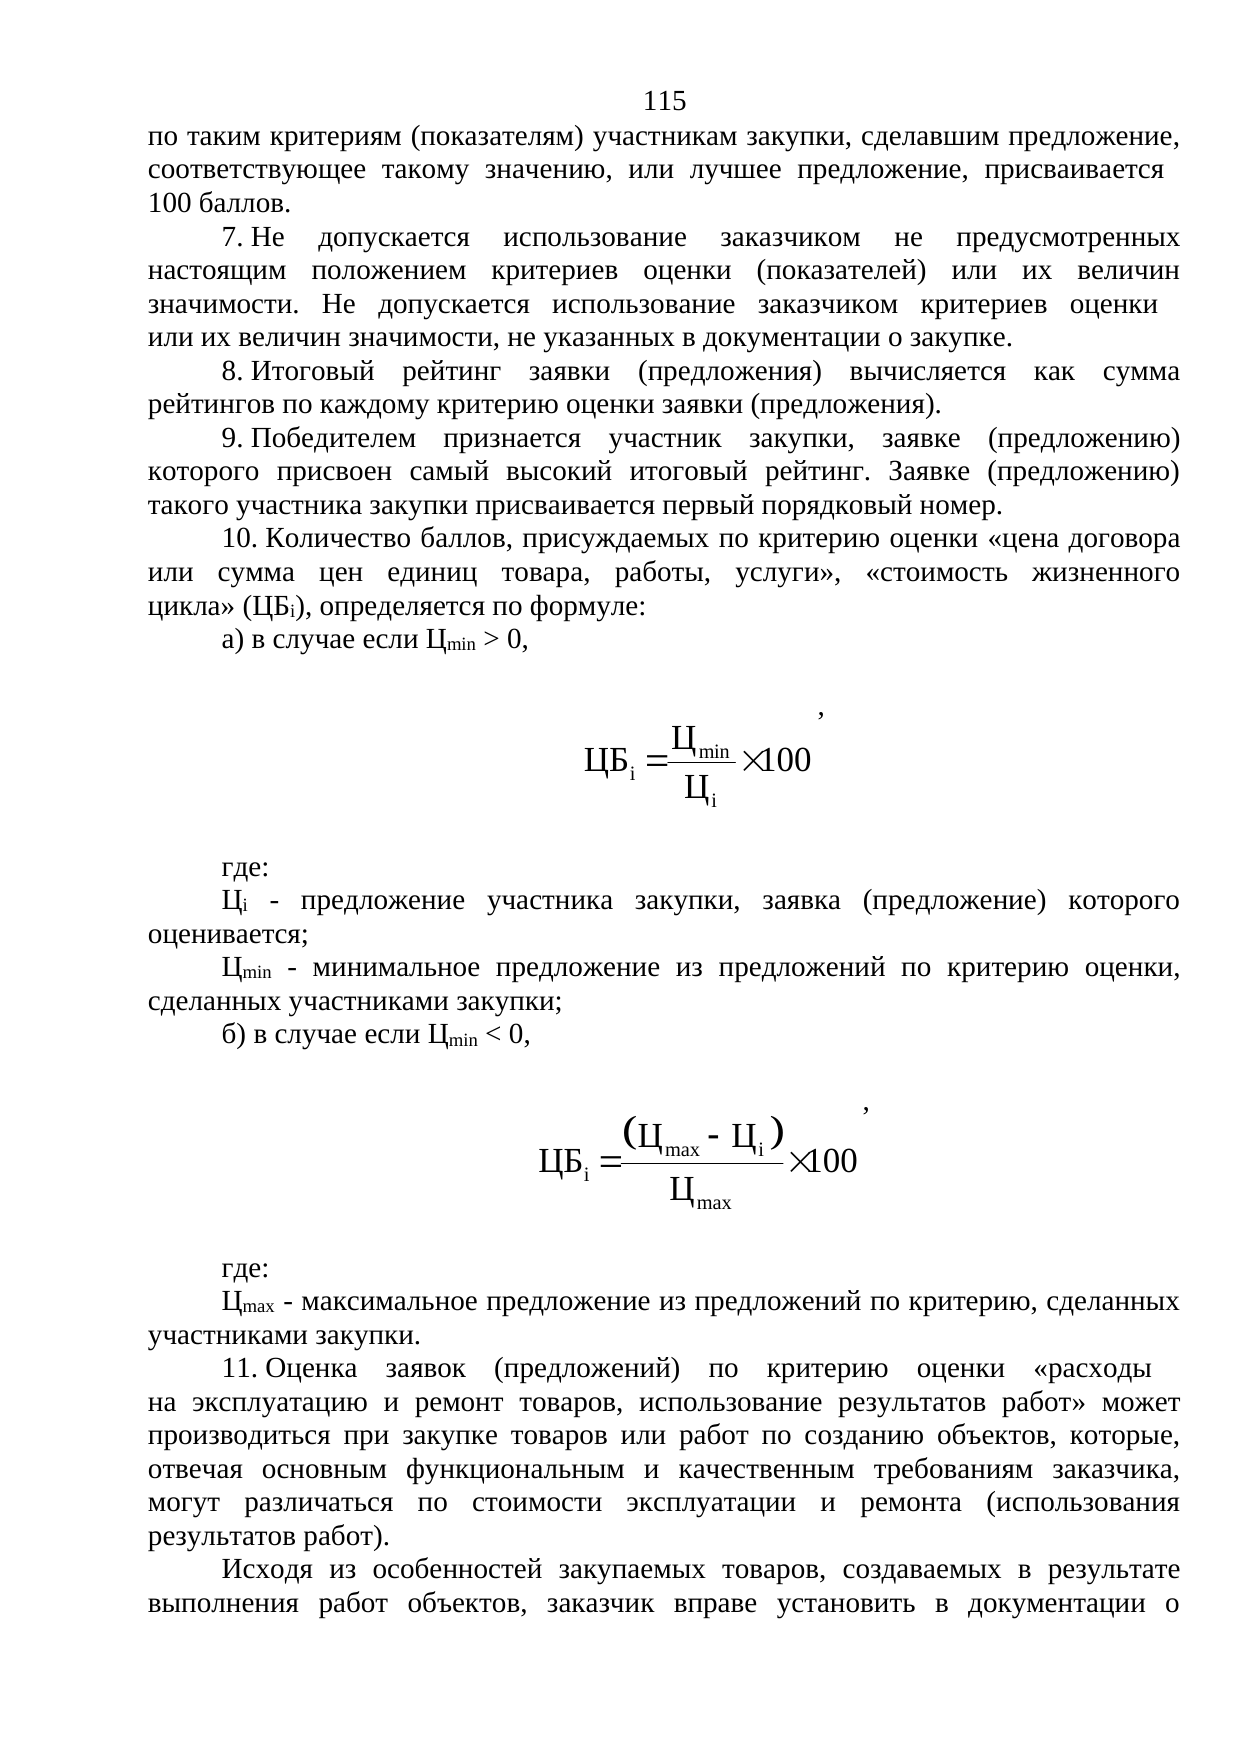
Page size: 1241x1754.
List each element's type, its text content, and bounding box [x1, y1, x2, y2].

text , [148, 1083, 1181, 1216]
text по таким критериям (показателям) участникам закупки, сделавшим предложение, соответствующее такому значению, или лучшее предложение, присваивается 100 баллов. [148, 118, 1181, 219]
text , [148, 688, 1181, 815]
text Цmax - максимальное предложение из предложений по критерию, сделанных участниками закупки. [148, 1283, 1181, 1350]
text Исходя из особенностей закупаемых товаров, создаваемых в результате выполнения работ объектов, заказчик вправе установить в документации о [148, 1552, 1181, 1619]
text 9. Победителем признается участник закупки, заявке (предложению) которого присвоен самый высокий итоговый рейтинг. Заявке (предложению) такого участника закупки присваивается первый порядковый номер. [148, 420, 1181, 521]
text 10. Количество баллов, присуждаемых по критерию оценки «цена договора или сумма цен единиц товара, работы, услуги», «стоимость жизненного цикла» (ЦБi), определяется по формуле: [148, 521, 1181, 621]
text Цi - предложение участника закупки, заявка (предложение) которого оценивается; [148, 882, 1181, 949]
text 8. Итоговый рейтинг заявки (предложения) вычисляется как сумма рейтингов по каждому критерию оценки заявки (предложения). [148, 353, 1181, 420]
text б) в случае если Цmin < 0, [148, 1016, 1181, 1050]
text где: [148, 1250, 1181, 1283]
text 7. Не допускается использование заказчиком не предусмотренных настоящим положением критериев оценки (показателей) или их величин значимости. Не допускается использование заказчиком критериев оценки или их величин значимости, не указанных в документации о закупке. [148, 219, 1181, 353]
text Цmin - минимальное предложение из предложений по критерию оценки, сделанных участниками закупки; [148, 949, 1181, 1016]
text 11. Оценка заявок (предложений) по критерию оценки «расходы на эксплуатацию и ремонт товаров, использование результатов работ» может производиться при закупке товаров или работ по созданию объектов, которые, отвечая основным функциональным и качественным требованиям заказчика, могут различаться по стоимости эксплуатации и ремонта (использования результатов работ). [148, 1350, 1181, 1552]
text а) в случае если Цmin > 0, [148, 621, 1181, 655]
text где: [148, 849, 1181, 882]
